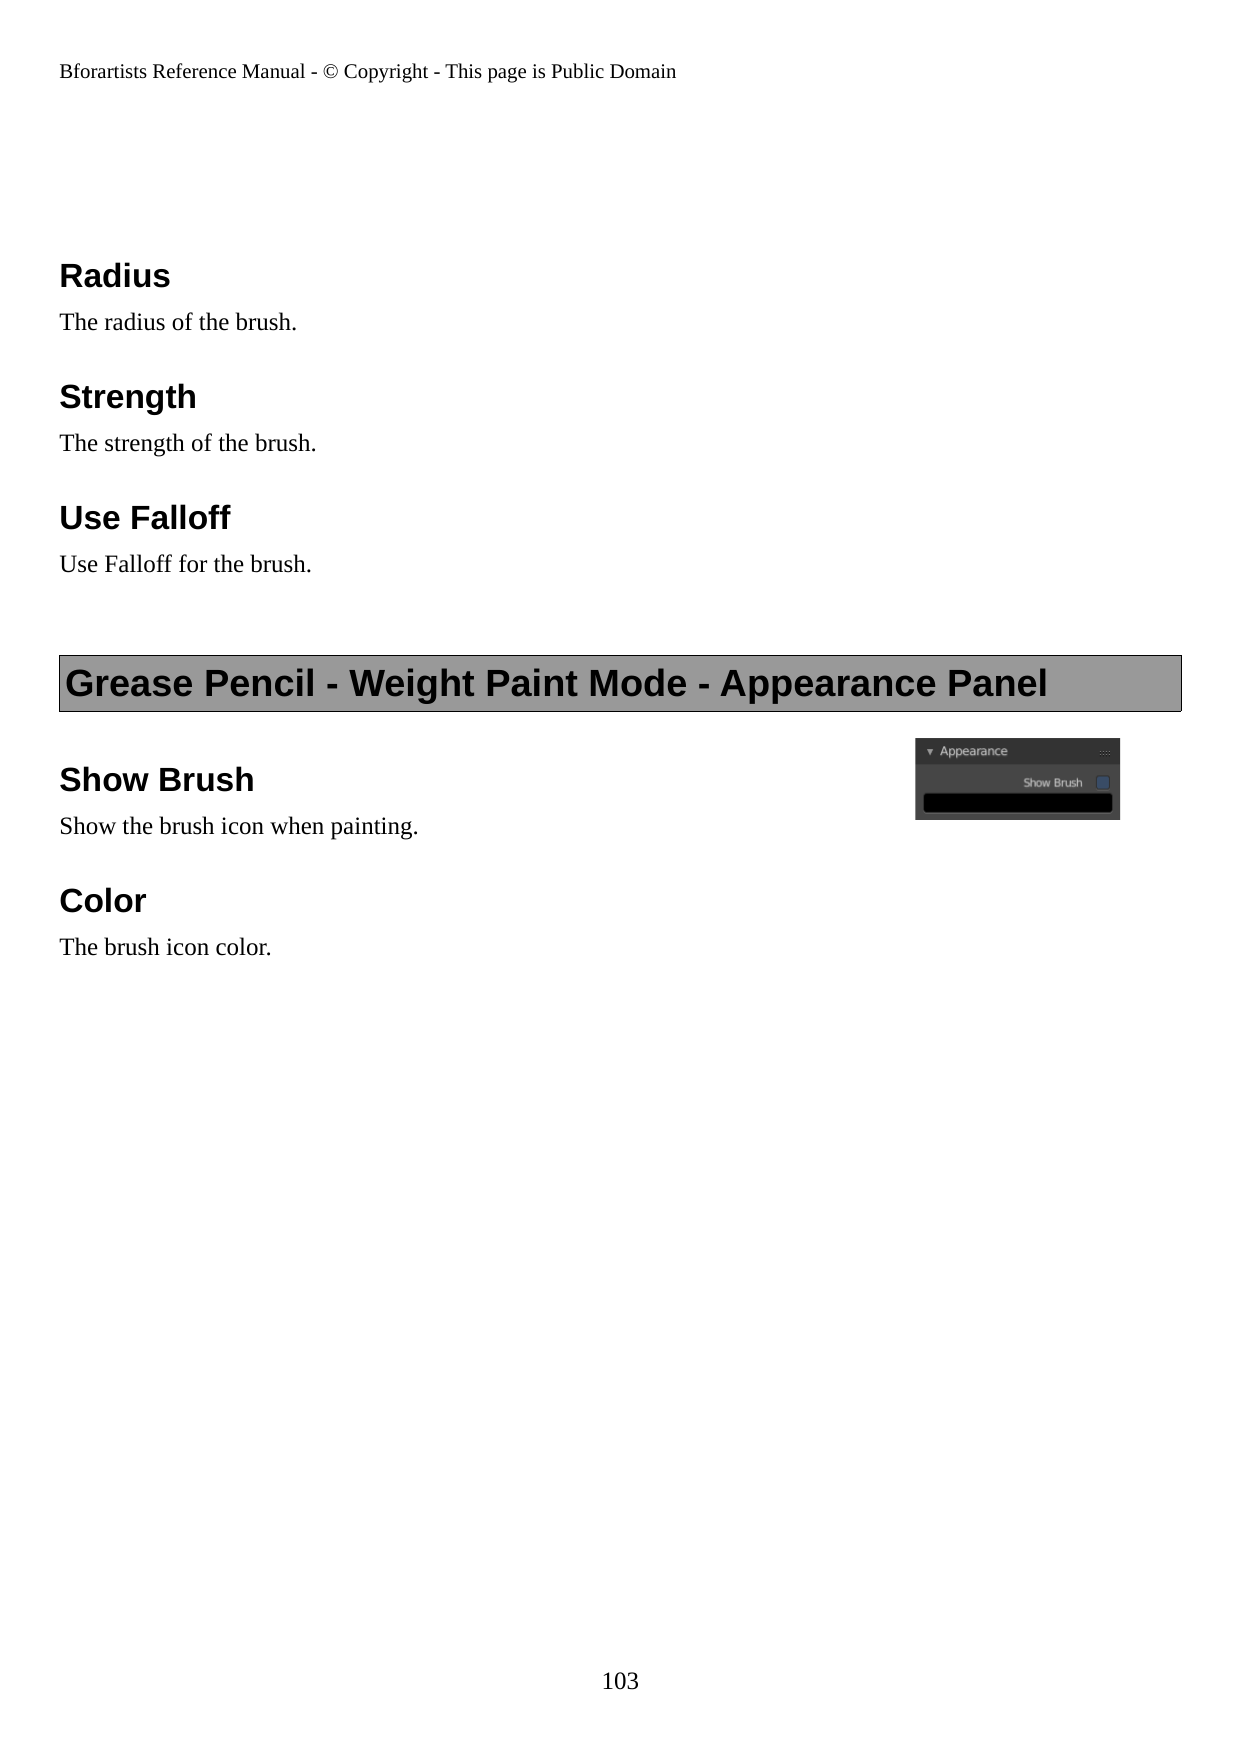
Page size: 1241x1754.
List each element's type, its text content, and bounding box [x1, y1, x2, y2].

text The strength of the brush. [59, 428, 1181, 457]
subtitle [1121, 760, 1181, 799]
table_header Grease Pencil - Weight Paint Mode - Appearance Panel [60, 656, 1181, 711]
text The brush icon color. [59, 932, 1181, 961]
text Use Falloff for the brush. [59, 549, 1181, 578]
subtitle Strength [59, 377, 1181, 415]
text The radius of the brush. [59, 307, 1181, 336]
text Show the brush icon when painting. [59, 811, 1181, 840]
subtitle Use Falloff [59, 498, 1181, 536]
subtitle Radius [59, 256, 1181, 294]
subtitle Color [59, 881, 1181, 920]
subtitle Show Brush [59, 760, 915, 799]
picture [915, 738, 1121, 820]
